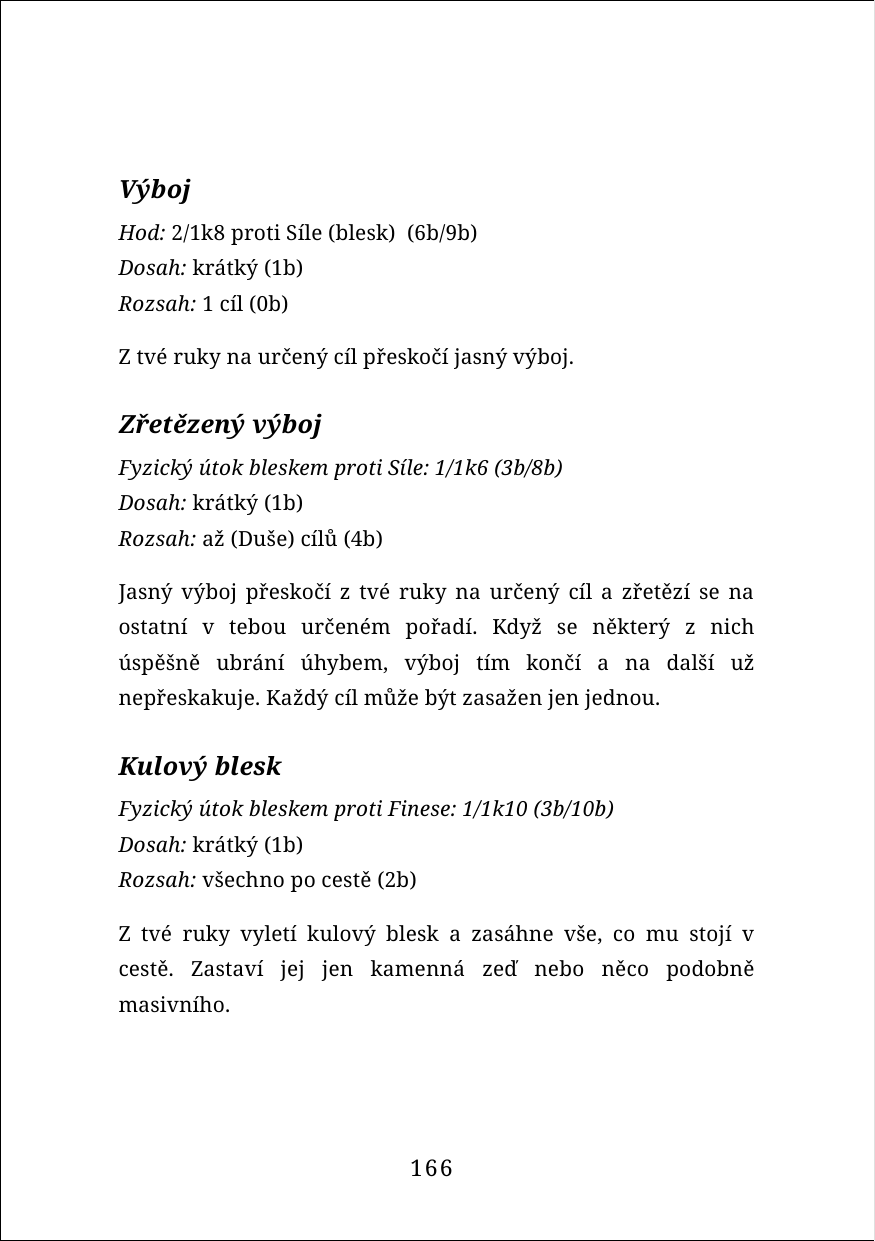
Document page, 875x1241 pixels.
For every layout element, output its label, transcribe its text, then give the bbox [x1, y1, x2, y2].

text Fyzický útok bleskem proti Síle: 1/1k6 (3b/8b) Dosah: krátký (1b) Rozsah: až (Duše) cílů (4b) [118, 453, 756, 552]
subtitle Zřetězený výboj [118, 407, 756, 441]
text Z tvé ruky na určený cíl přeskočí jasný výboj. [118, 342, 756, 370]
subtitle Výboj [118, 172, 756, 206]
subtitle Kulový blesk [118, 748, 756, 783]
text Jasný výboj přeskočí z tvé ruky na určený cíl a zřetězí se na ostatní v tebou určeném pořadí. Když se některý z nich úspěšně ubrání úhybem, výboj tím končí a na další už nepřeskakuje. Každý cíl může být zasažen jen jednou. [118, 577, 756, 712]
text Z tvé ruky vyletí kulový blesk a zasáhne vše, co mu stojí v cestě. Zastaví jej jen kamenná zeď nebo něco podobně masivního. [118, 919, 756, 1018]
text Fyzický útok bleskem proti Finese: 1/1k10 (3b/10b) Dosah: krátký (1b) Rozsah: všechno po cestě (2b) [118, 794, 756, 894]
text Hod: 2/1k8 proti Síle (blesk) (6b/9b) Dosah: krátký (1b) Rozsah: 1 cíl (0b) [118, 218, 756, 317]
